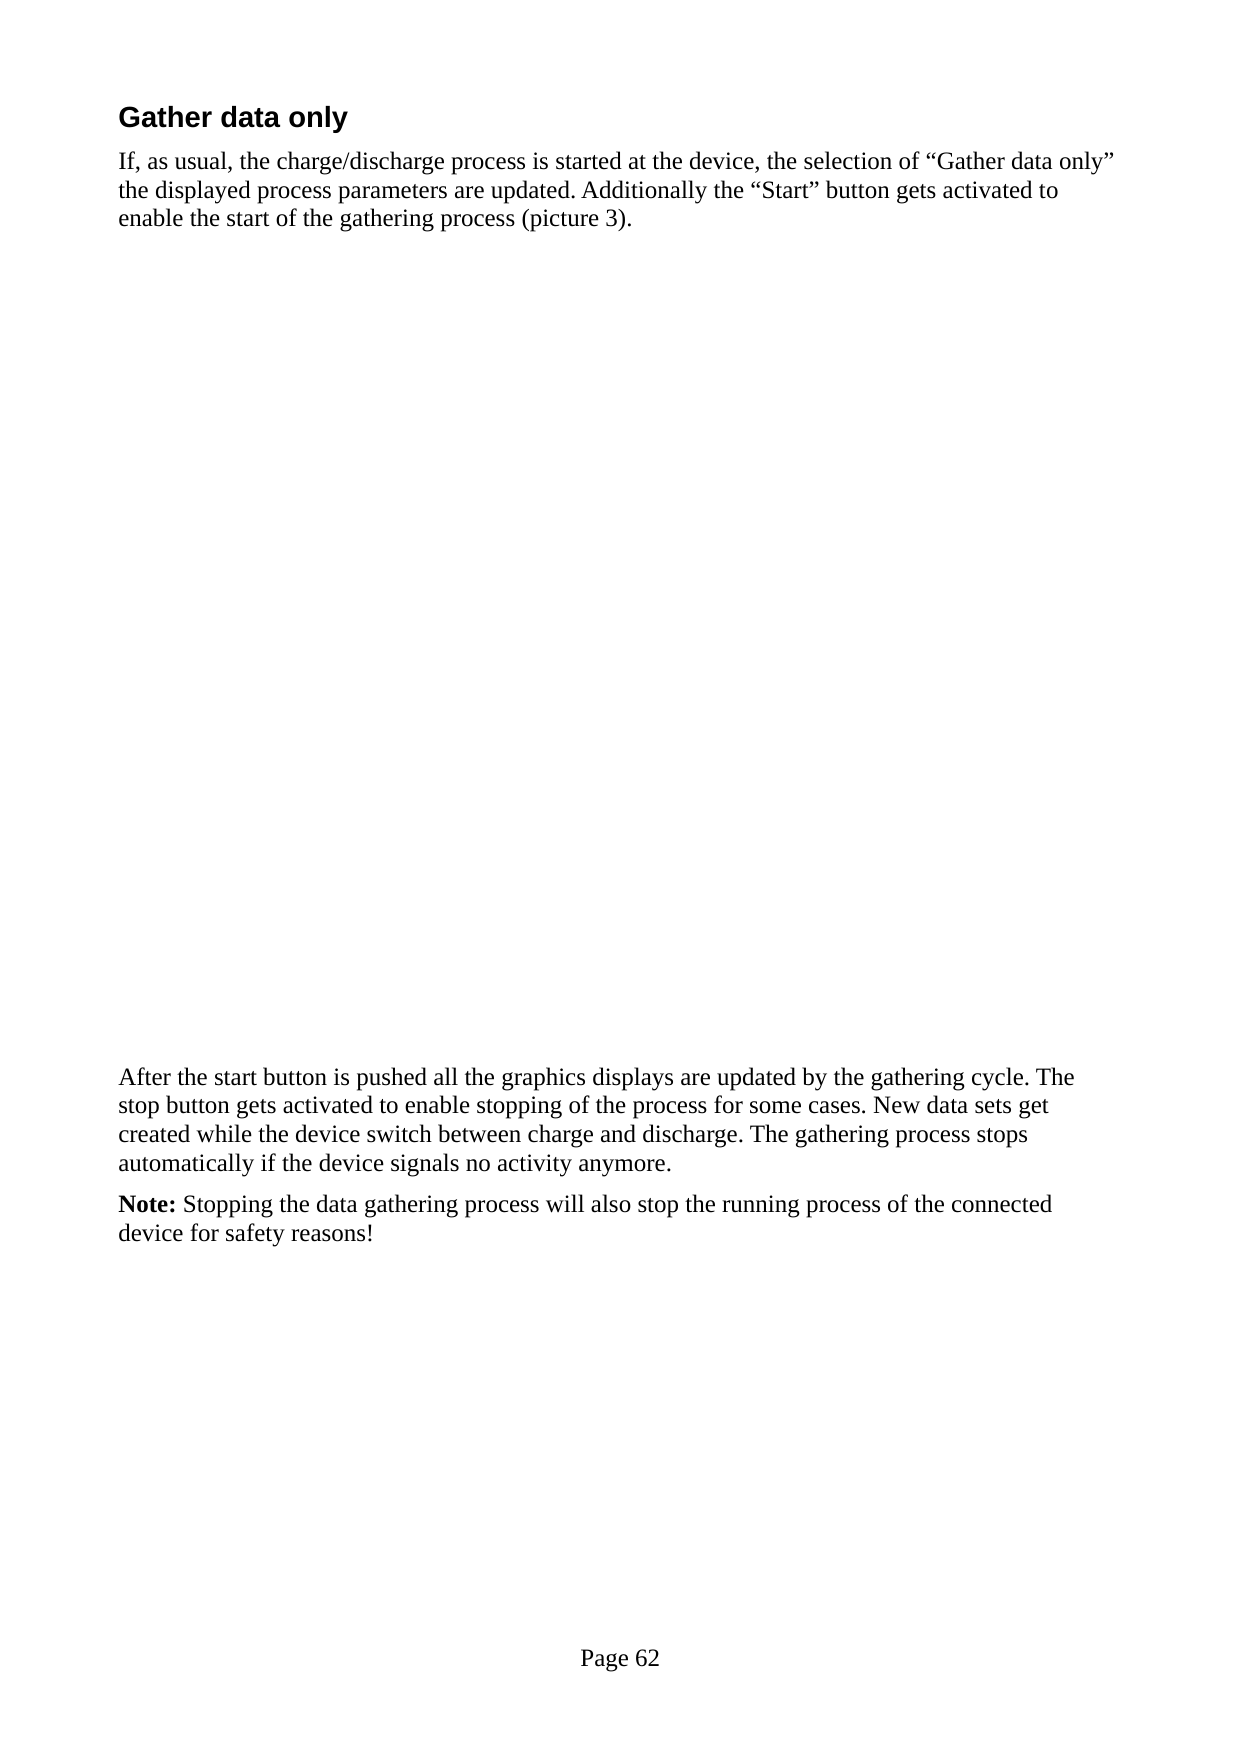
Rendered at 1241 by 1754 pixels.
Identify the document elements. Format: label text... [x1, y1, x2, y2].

text After the start button is pushed all the graphics displays are updated by the gathering cycle. The stop button gets activated to enable stopping of the process for some cases. New data sets get created while the device switch between charge and discharge. The gathering process stops automatically if the device signals no activity anymore. [118, 1062, 1122, 1177]
text Note: Stopping the data gathering process will also stop the running process of the connected device for safety reasons! [118, 1189, 1122, 1247]
text If, as usual, the charge/discharge process is started at the device, the selection of “Gather data only” the displayed process parameters are updated. Additionally the “Start” button gets activated to enable the start of the gathering process (picture 3). [118, 146, 1122, 232]
subtitle Gather data only [118, 100, 1122, 133]
